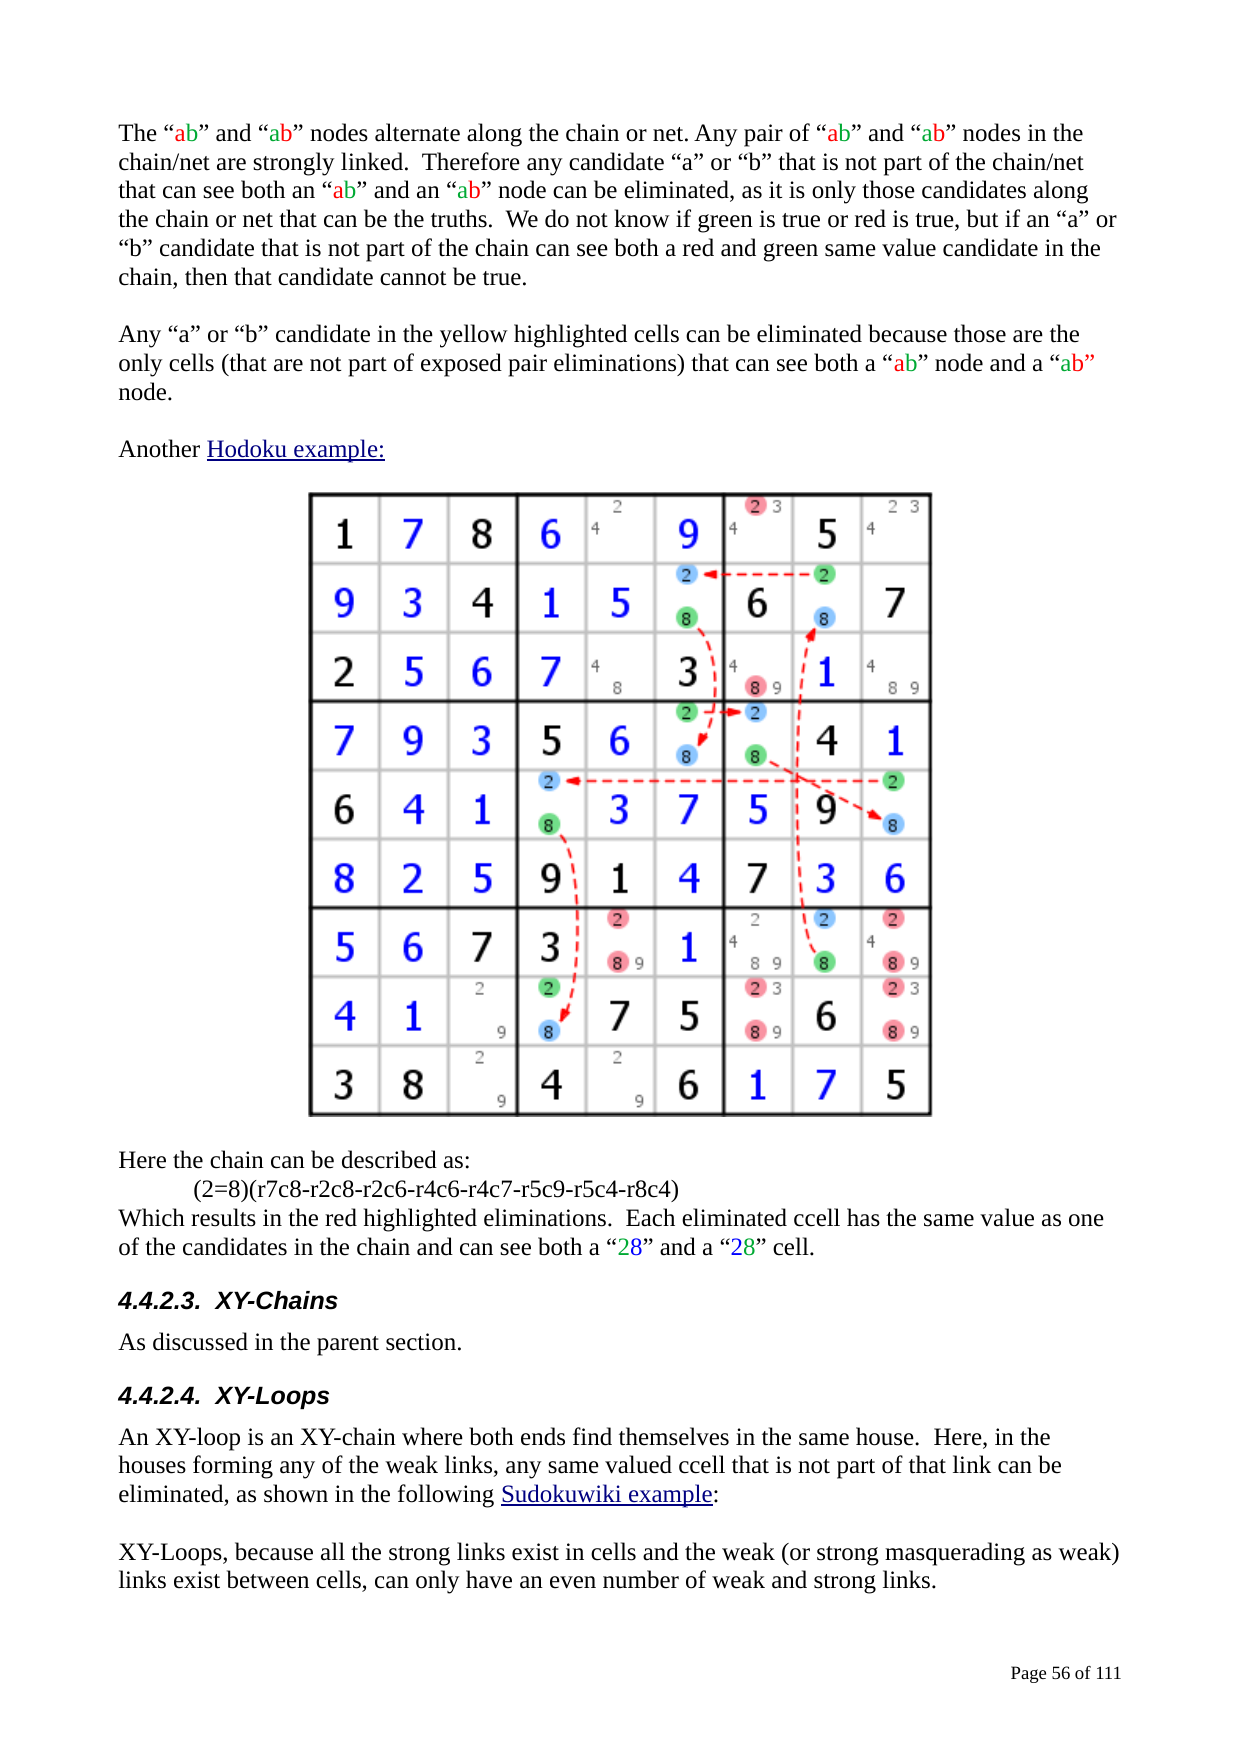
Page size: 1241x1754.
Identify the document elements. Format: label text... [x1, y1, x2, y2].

subtitle XY-Chains [118, 1286, 1122, 1314]
text Here the chain can be described as: [118, 1146, 1122, 1174]
text XY-Loops, because all the strong links exist in cells and the weak (or strong masquerading as weak) links exist between cells, can only have an even number of weak and strong links. [118, 1537, 1122, 1594]
text An XY-loop is an XY-chain where both ends find themselves in the same house. Here, in the houses forming any of the weak links, any same valued ccell that is not part of that link can be eliminated, as shown in the following Sudokuwiki example: [118, 1422, 1122, 1508]
text Another Hodoku example: [118, 434, 1122, 463]
text (2=8)(r7c8-r2c8-r2c6-r4c6-r4c7-r5c9-r5c4-r8c4) [118, 1174, 1122, 1203]
picture [307, 491, 933, 1117]
text The “ab” and “ab” nodes alternate along the chain or net. Any pair of “ab” and “ab” nodes in the chain/net are strongly linked. Therefore any candidate “a” or “b” that is not part of the chain/net that can see both an “ab” and an “ab” node can be eliminated, as it is only those candidates along the chain or net that can be the truths. We do not know if green is true or red is true, but if an “a” or “b” candidate that is not part of the chain can see both a red and green same value candidate in the chain, then that candidate cannot be true. [118, 118, 1122, 291]
text Which results in the red highlighted eliminations. Each eliminated ccell has the same value as one of the candidates in the chain and can see both a “28” and a “28” cell. [118, 1203, 1122, 1261]
text Any “a” or “b” candidate in the yellow highlighted cells can be eliminated because those are the only cells (that are not part of exposed pair eliminations) that can see both a “ab” node and a “ab” node. [118, 319, 1122, 406]
text As discussed in the parent section. [118, 1327, 1122, 1356]
subtitle XY-Loops [118, 1381, 1122, 1409]
